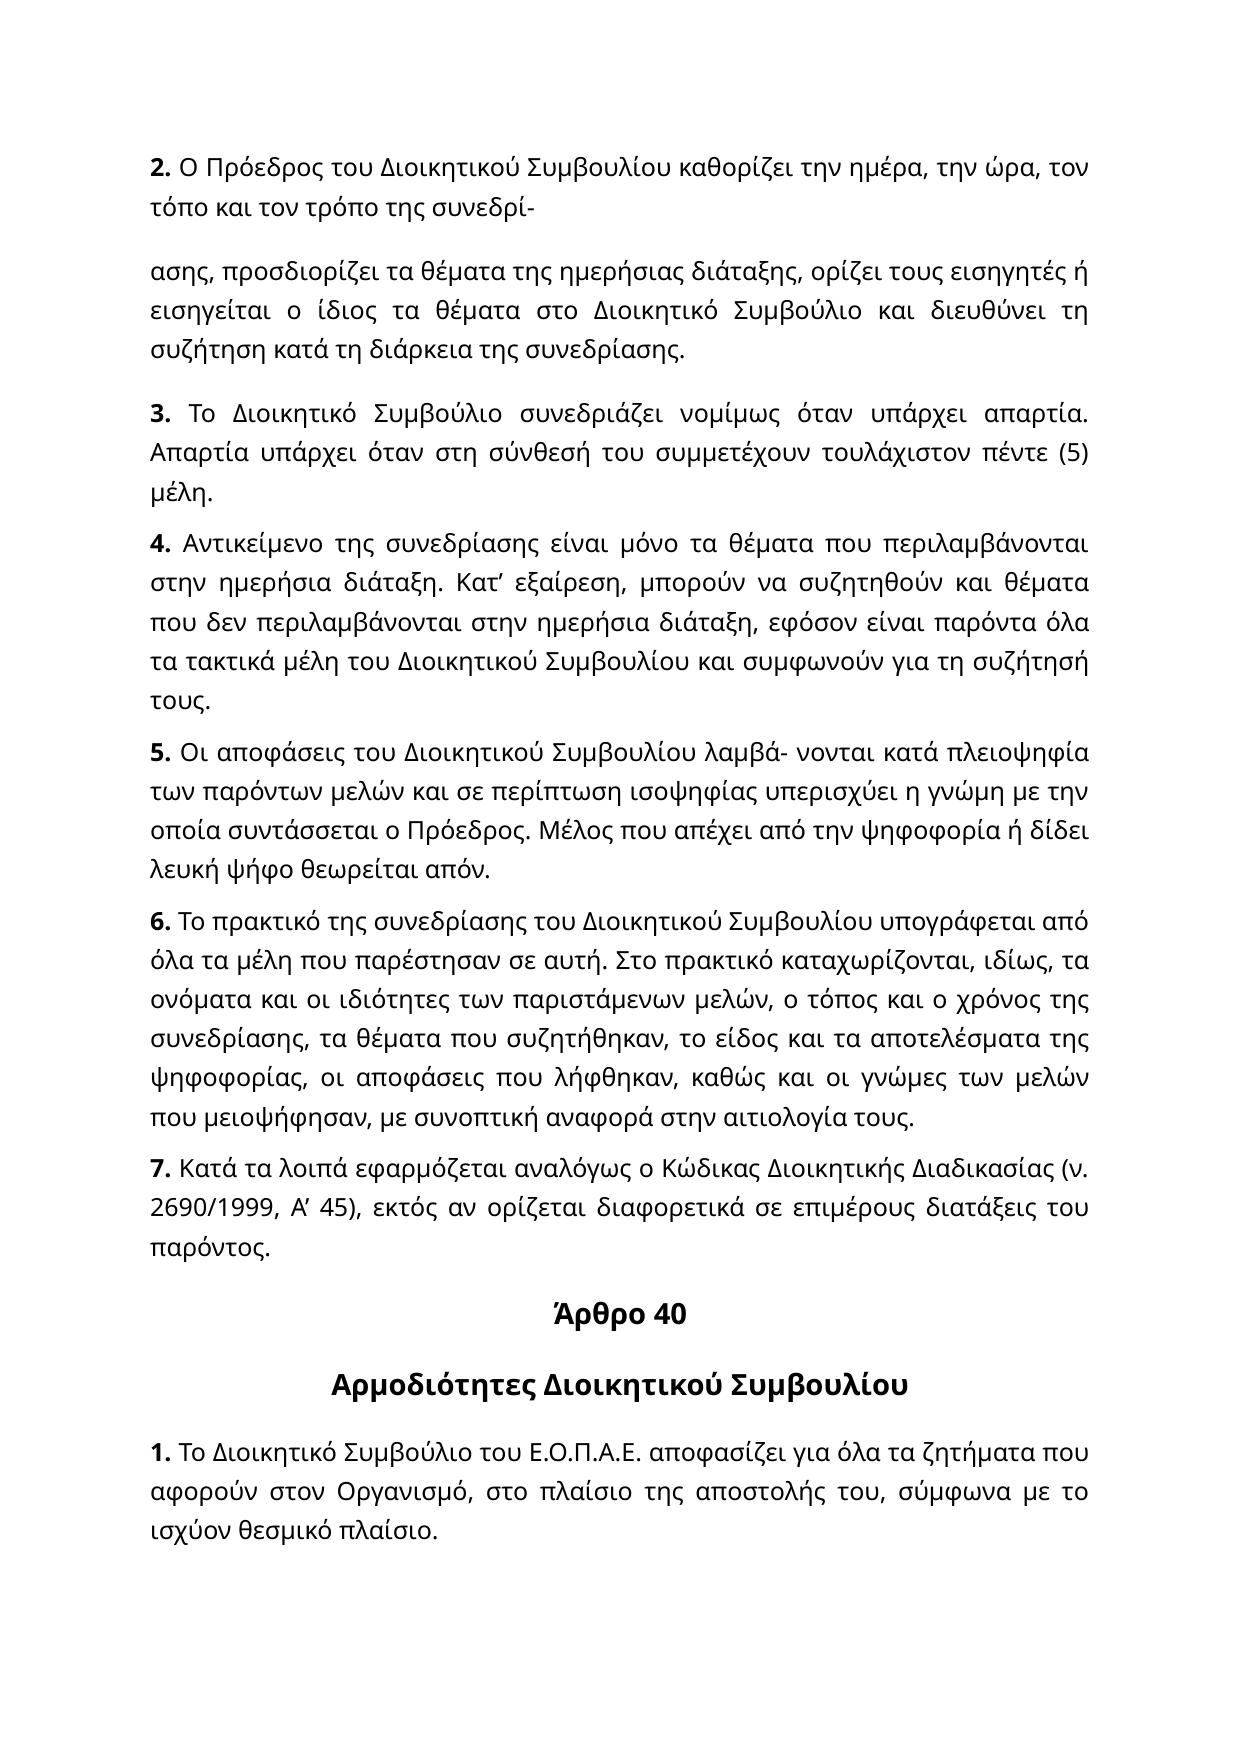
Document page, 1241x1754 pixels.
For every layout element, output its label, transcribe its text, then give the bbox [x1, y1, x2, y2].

text 3. Το Διοικητικό Συμβούλιο συνεδριάζει νομίμως όταν υπάρχει απαρτία. Απαρτία υπάρχει όταν στη σύνθεσή του συμμετέχουν τουλάχιστον πέντε (5) μέλη. [150, 396, 1090, 508]
text 6. Το πρακτικό της συνεδρίασης του Διοικητικού Συμβουλίου υπογράφεται από όλα τα μέλη που παρέστησαν σε αυτή. Στο πρακτικό καταχωρίζονται, ιδίως, τα ονόματα και οι ιδιότητες των παριστάμενων μελών, ο τόπος και ο χρόνος της συνεδρίασης, τα θέματα που συζητήθηκαν, το είδος και τα αποτελέσματα της ψηφοφορίας, οι αποφάσεις που λήφθηκαν, καθώς και οι γνώμες των μελών που μειοψήφησαν, με συνοπτική αναφορά στην αιτιολογία τους. [150, 903, 1090, 1133]
subtitle Άρθρο 40 [150, 1293, 1090, 1333]
text 4. Αντικείμενο της συνεδρίασης είναι μόνο τα θέματα που περιλαμβάνονται στην ημερήσια διάταξη. Κατ’ εξαίρεση, μπορούν να συζητηθούν και θέματα που δεν περιλαμβάνονται στην ημερήσια διάταξη, εφόσον είναι παρόντα όλα τα τακτικά μέλη του Διοικητικού Συμβουλίου και συμφωνούν για τη συζήτησή τους. [150, 526, 1090, 717]
text 7. Κατά τα λοιπά εφαρμόζεται αναλόγως ο Κώδικας Διοικητικής Διαδικασίας (ν. 2690/1999, Α’ 45), εκτός αν ορίζεται διαφορετικά σε επιμέρους διατάξεις του παρόντος. [150, 1151, 1090, 1263]
text 1. Το Διοικητικό Συμβούλιο του Ε.Ο.Π.Α.Ε. αποφασίζει για όλα τα ζητήματα που αφορούν στον Οργανισμό, στο πλαίσιο της αποστολής του, σύμφωνα με το ισχύον θεσμικό πλαίσιο. [150, 1434, 1090, 1547]
text 5. Οι αποφάσεις του Διοικητικού Συμβουλίου λαμβά- νονται κατά πλειοψηφία των παρόντων μελών και σε περίπτωση ισοψηφίας υπερισχύει η γνώμη με την οποία συντάσσεται ο Πρόεδρος. Μέλος που απέχει από την ψηφοφορία ή δίδει λευκή ψήφο θεωρείται απόν. [150, 734, 1090, 886]
subtitle Αρμοδιότητες Διοικητικού Συμβουλίου [150, 1364, 1090, 1404]
text ασης, προσδιορίζει τα θέματα της ημερήσιας διάταξης, ορίζει τους εισηγητές ή εισηγείται ο ίδιος τα θέματα στο Διοικητικό Συμβούλιο και διευθύνει τη συζήτηση κατά τη διάρκεια της συνεδρίασης. [150, 253, 1090, 366]
text 2. Ο Πρόεδρος του Διοικητικού Συμβουλίου καθορίζει την ημέρα, την ώρα, τον τόπο και τον τρόπο της συνεδρί- [150, 150, 1090, 223]
